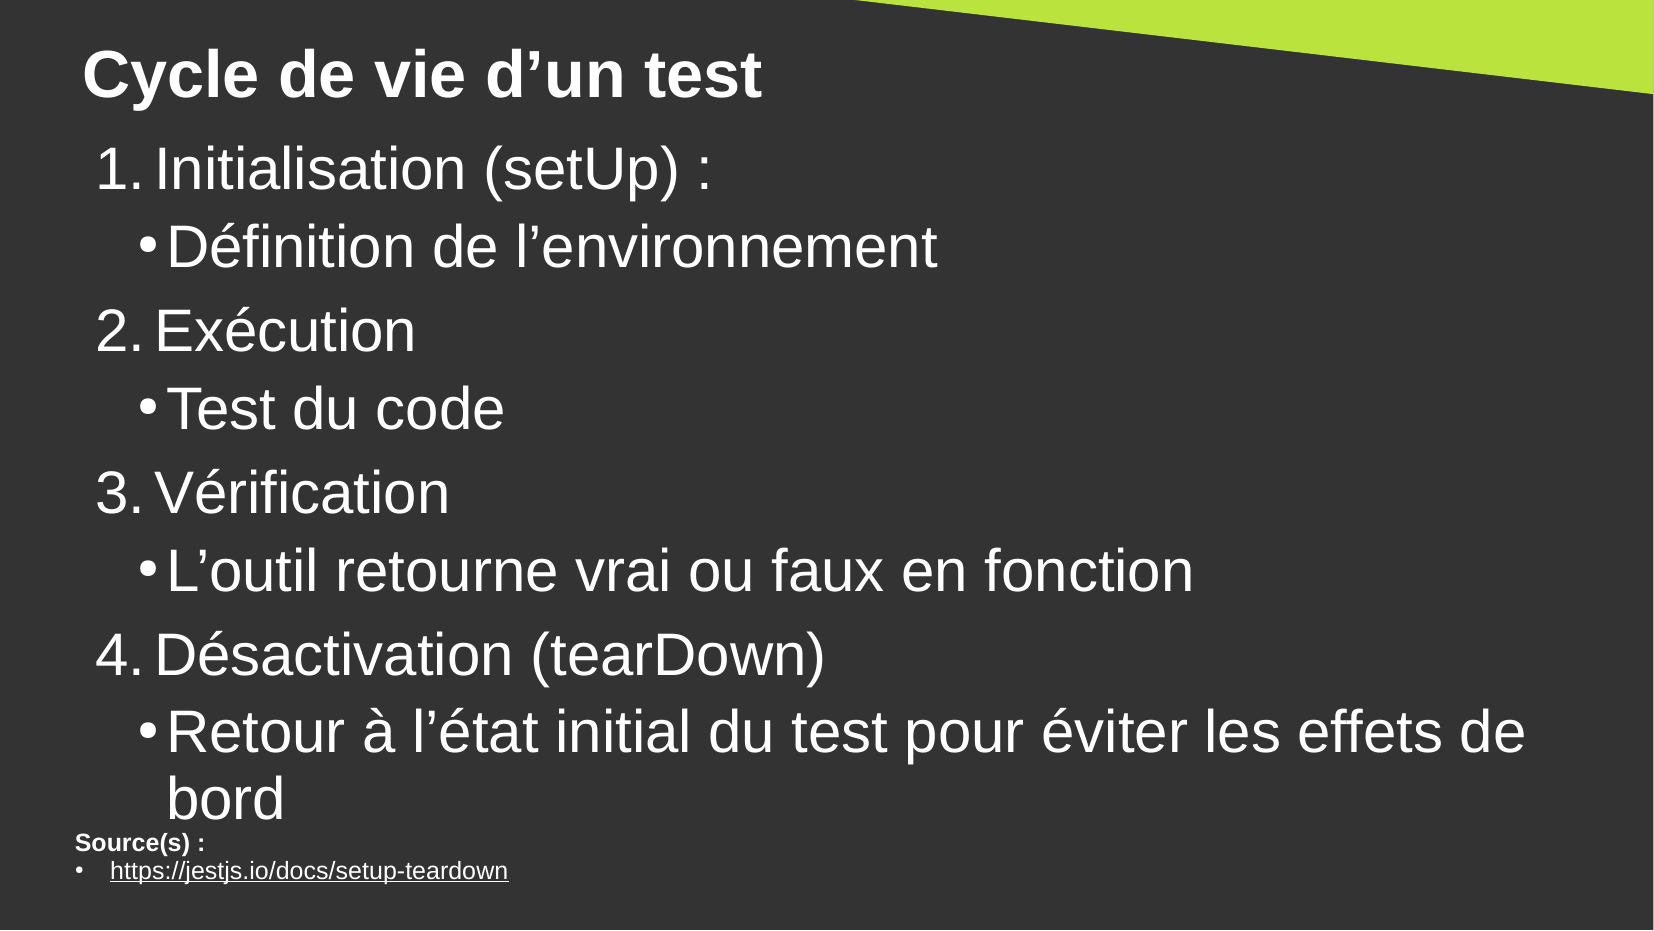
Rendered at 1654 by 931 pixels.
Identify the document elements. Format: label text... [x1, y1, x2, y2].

title Cycle de vie d’un test [82, 37, 1571, 112]
text_box Source(s) : https://jestjs.io/docs/setup-teardown [60, 821, 1546, 906]
list Initialisation (setUp) : Définition de l’environnement Exécution Test du code Vérification L’outil retourne vrai ou faux en fonction Désactivation (tearDown) Retour à l’état initial du test pour éviter les effets de bord [80, 135, 1619, 839]
text_box [855, 0, 1654, 95]
